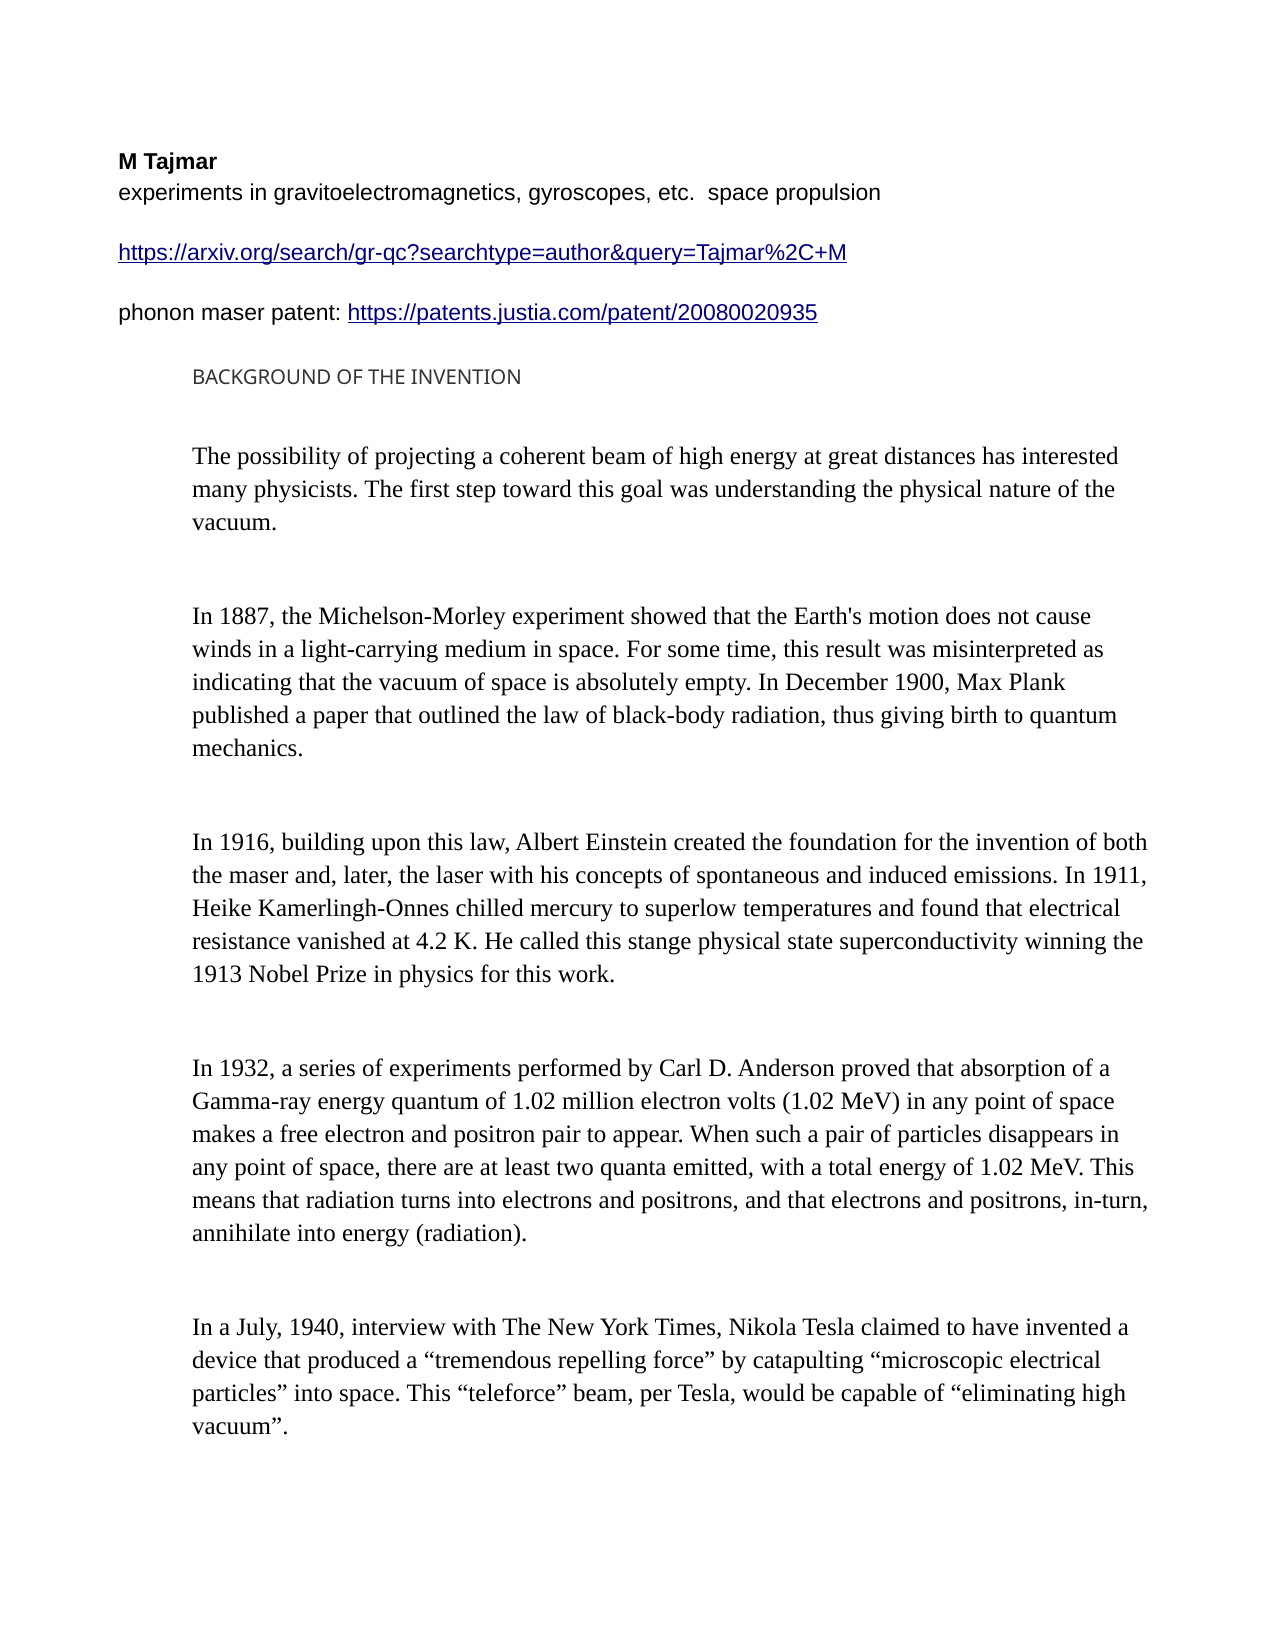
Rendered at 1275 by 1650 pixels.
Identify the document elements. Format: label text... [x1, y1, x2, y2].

text experiments in gravitoelectromagnetics, gyroscopes, etc. space propulsion [118, 178, 1157, 205]
text https://arxiv.org/search/gr-qc?searchtype=author&query=Tajmar%2C+M [118, 239, 1157, 265]
list In 1916, building upon this law, Albert Einstein created the foundation for the invention of both the maser and, later, the laser with his concepts of spontaneous and induced emissions. In 1911, Heike Kamerlingh-Onnes chilled mercury to superlow temperatures and found that electrical resistance vanished at 4.2 K. He called this stange physical state superconductivity winning the 1913 Nobel Prize in physics for this work. [118, 827, 1157, 988]
text M Tajmar [118, 148, 1157, 175]
list In a July, 1940, interview with The New York Times, Nikola Tesla claimed to have invented a device that produced a “tremendous repelling force” by catapulting “microscopic electrical particles” into space. This “teleforce” beam, per Tesla, would be capable of “eliminating high vacuum”. [118, 1312, 1157, 1440]
list In 1887, the Michelson-Morley experiment showed that the Earth's motion does not cause winds in a light-carrying medium in space. For some time, this result was misinterpreted as indicating that the vacuum of space is absolutely empty. In December 1900, Max Plank published a paper that outlined the law of black-body radiation, thus giving birth to quantum mechanics. [118, 601, 1157, 762]
list In 1932, a series of experiments performed by Carl D. Anderson proved that absorption of a Gamma-ray energy quantum of 1.02 million electron volts (1.02 MeV) in any point of space makes a free electron and positron pair to appear. When such a pair of particles disappears in any point of space, there are at least two quanta emitted, with a total energy of 1.02 MeV. This means that radiation turns into electrons and positrons, and that electrons and positrons, in-turn, annihilate into energy (radiation). [118, 1053, 1157, 1247]
list BACKGROUND OF THE INVENTION [118, 363, 1157, 390]
list The possibility of projecting a coherent beam of high energy at great distances has interested many physicists. The first step toward this goal was understanding the physical nature of the vacuum. [118, 441, 1157, 536]
text phonon maser patent: https://patents.justia.com/patent/20080020935 [118, 299, 1157, 326]
